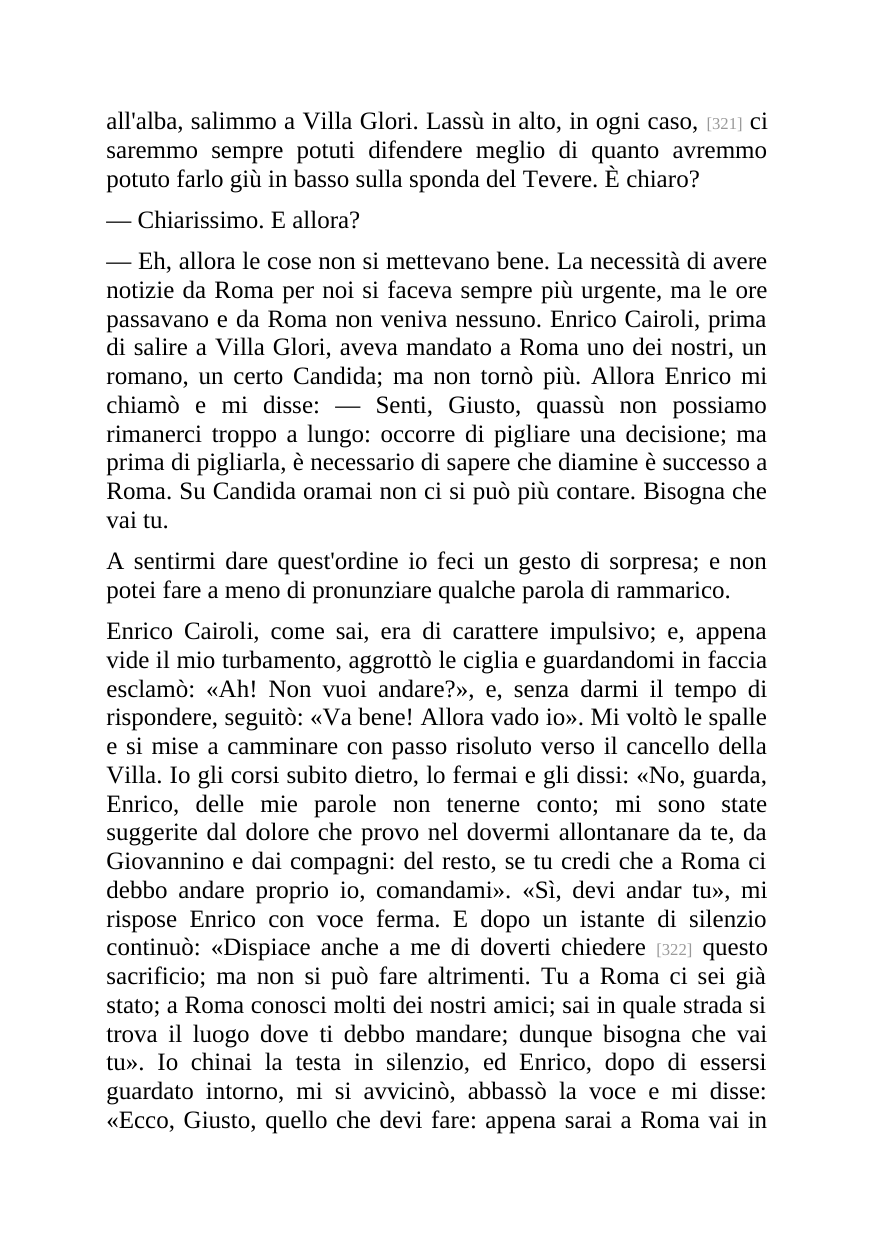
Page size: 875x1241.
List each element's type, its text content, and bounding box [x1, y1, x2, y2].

text — Chiarissimo. E allora? [106, 205, 768, 234]
text A sentirmi dare quest'ordine io feci un gesto di sorpresa; e non potei fare a meno di pronunziare qualche parola di rammarico. [106, 546, 768, 604]
text — Eh, allora le cose non si mettevano bene. La necessità di avere notizie da Roma per noi si faceva sempre più urgente, ma le ore passavano e da Roma non veniva nessuno. Enrico Cairoli, prima di salire a Villa Glori, aveva mandato a Roma uno dei nostri, un romano, un certo Candida; ma non tornò più. Allora Enrico mi chiamò e mi disse: — Senti, Giusto, quassù non possiamo rimanerci troppo a lungo: occorre di pigliare una decisione; ma prima di pigliarla, è necessario di sapere che diamine è successo a Roma. Su Candida oramai non ci si può più contare. Bisogna che vai tu. [106, 246, 768, 534]
text Enrico Cairoli, come sai, era di carattere impulsivo; e, appena vide il mio turbamento, aggrottò le ciglia e guardandomi in faccia esclamò: «Ah! Non vuoi andare?», e, senza darmi il tempo di rispondere, seguitò: «Va bene! Allora vado io». Mi voltò le spalle e si mise a camminare con passo risoluto verso il cancello della Villa. Io gli corsi subito dietro, lo fermai e gli dissi: «No, guarda, Enrico, delle mie parole non tenerne conto; mi sono state suggerite dal dolore che provo nel dovermi allontanare da te, da Giovannino e dai compagni: del resto, se tu credi che a Roma ci debbo andare proprio io, comandami». «Sì, devi andar tu», mi rispose Enrico con voce ferma. E dopo un istante di silenzio continuò: «Dispiace anche a me di doverti chiedere [322] questo sacrificio; ma non si può fare altrimenti. Tu a Roma ci sei già stato; a Roma conosci molti dei nostri amici; sai in quale strada si trova il luogo dove ti debbo mandare; dunque bisogna che vai tu». Io chinai la testa in silenzio, ed Enrico, dopo di essersi guardato intorno, mi si avvicinò, abbassò la voce e mi disse: «Ecco, Giusto, quello che devi fare: appena sarai a Roma vai in [106, 616, 768, 1134]
text all'alba, salimmo a Villa Glori. Lassù in alto, in ogni caso, [321] ci saremmo sempre potuti difendere meglio di quanto avremmo potuto farlo giù in basso sulla sponda del Tevere. È chiaro? [106, 106, 768, 192]
